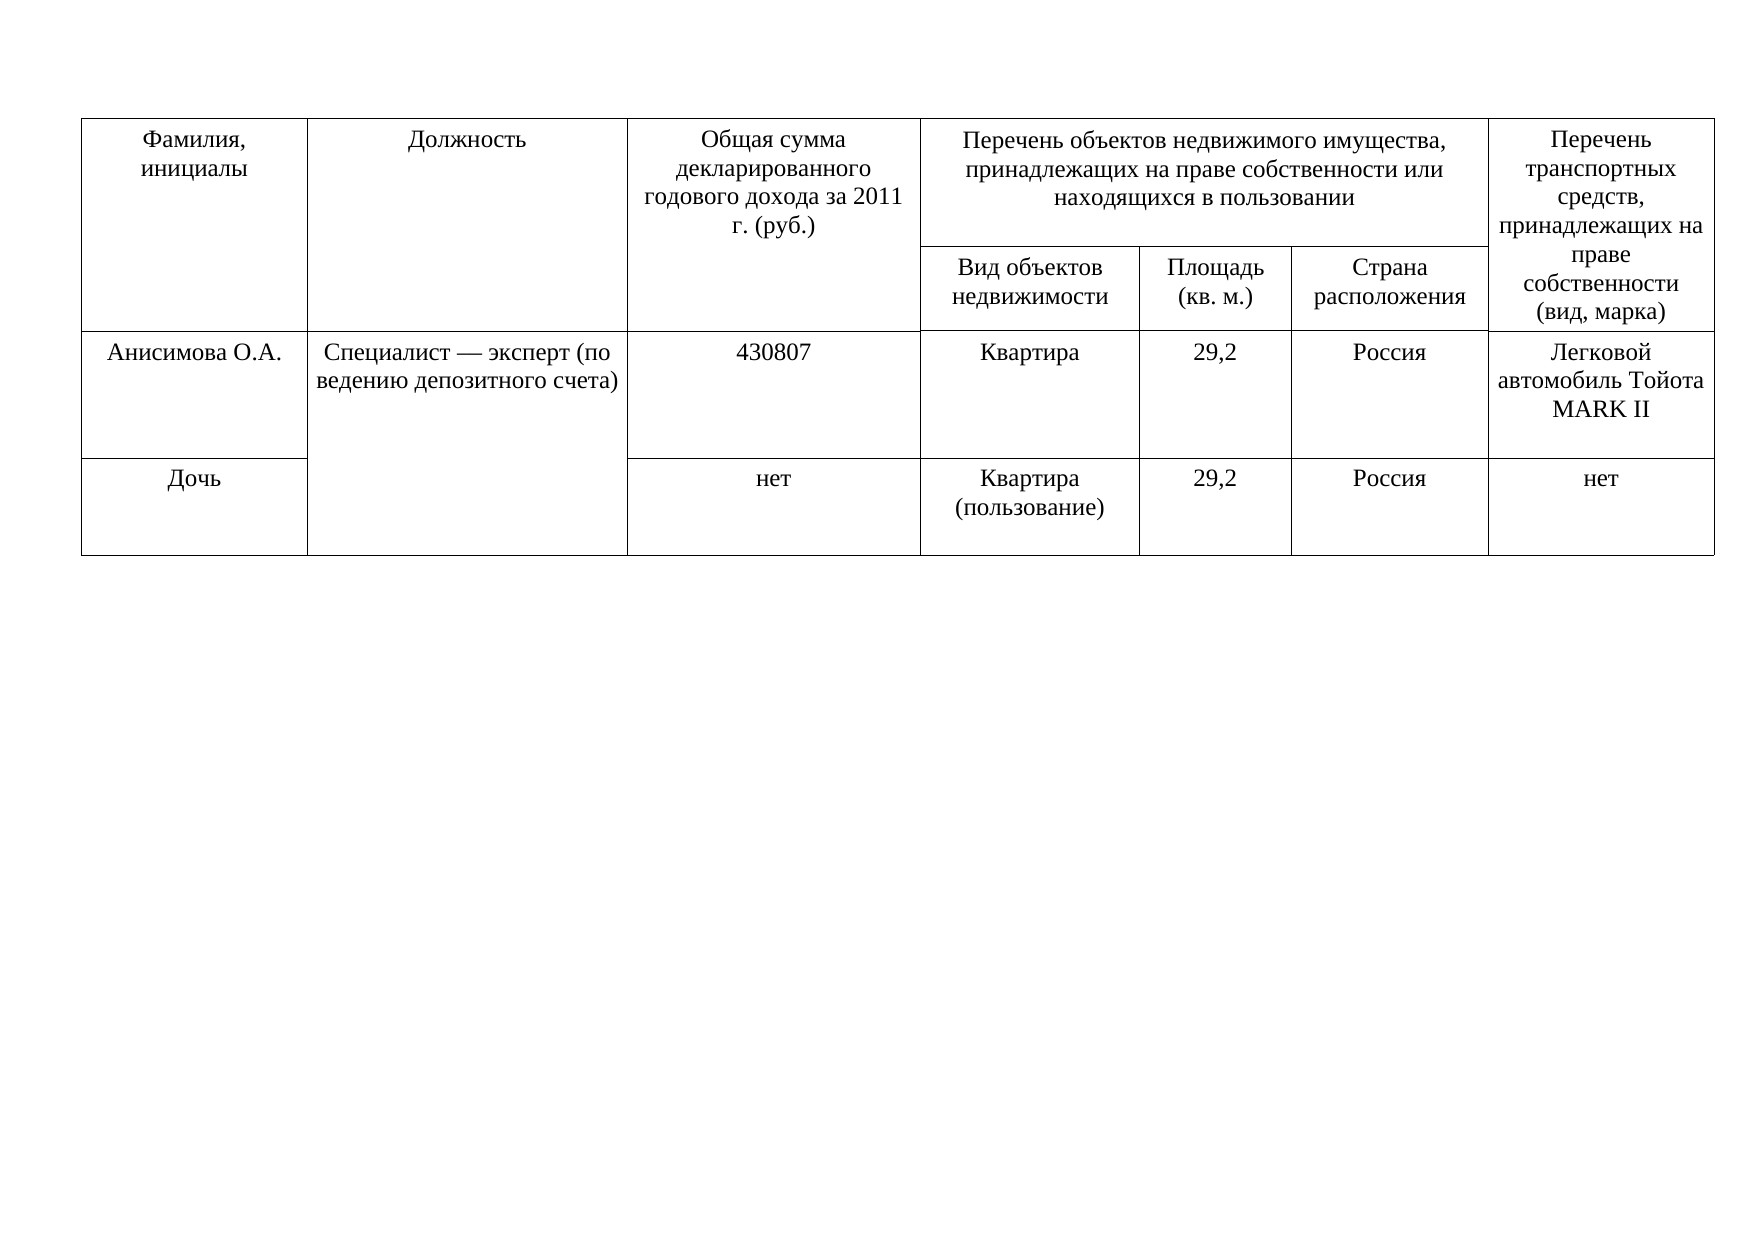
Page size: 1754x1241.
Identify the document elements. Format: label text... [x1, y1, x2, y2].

table_header Перечень объектов недвижимого имущества, принадлежащих на праве собственности или находящихся в пользовании [921, 119, 1488, 246]
table_cell Россия [1292, 459, 1488, 555]
table_header Фамилия, инициалы [82, 119, 307, 331]
table_cell Вид объектов недвижимости [921, 247, 1139, 330]
table_cell Страна расположения [1292, 247, 1488, 330]
table_cell нет [628, 459, 920, 555]
table_header Должность [308, 119, 627, 331]
table_cell 430807 [628, 332, 920, 458]
table_cell 29,2 [1140, 331, 1291, 458]
table_cell Квартира (пользование) [921, 459, 1139, 555]
table_cell 29,2 [1140, 459, 1291, 555]
table_cell Специалист –– эксперт (по ведению депозитного счета) [308, 332, 627, 555]
table_cell Дочь [82, 459, 307, 555]
table_cell Легковой автомобиль Тойота MARK II [1489, 332, 1714, 458]
table_header Общая сумма декларированного годового дохода за 2011 г. (руб.) [628, 119, 920, 331]
table_cell Площадь (кв. м.) [1140, 247, 1291, 330]
table_header Перечень транспортных средств, принадлежащих на праве собственности (вид, марка) [1489, 119, 1714, 331]
table_cell нет [1489, 459, 1714, 555]
table_cell Квартира [921, 331, 1139, 458]
table_cell Россия [1292, 331, 1488, 458]
table_cell Анисимова О.А. [82, 332, 307, 458]
